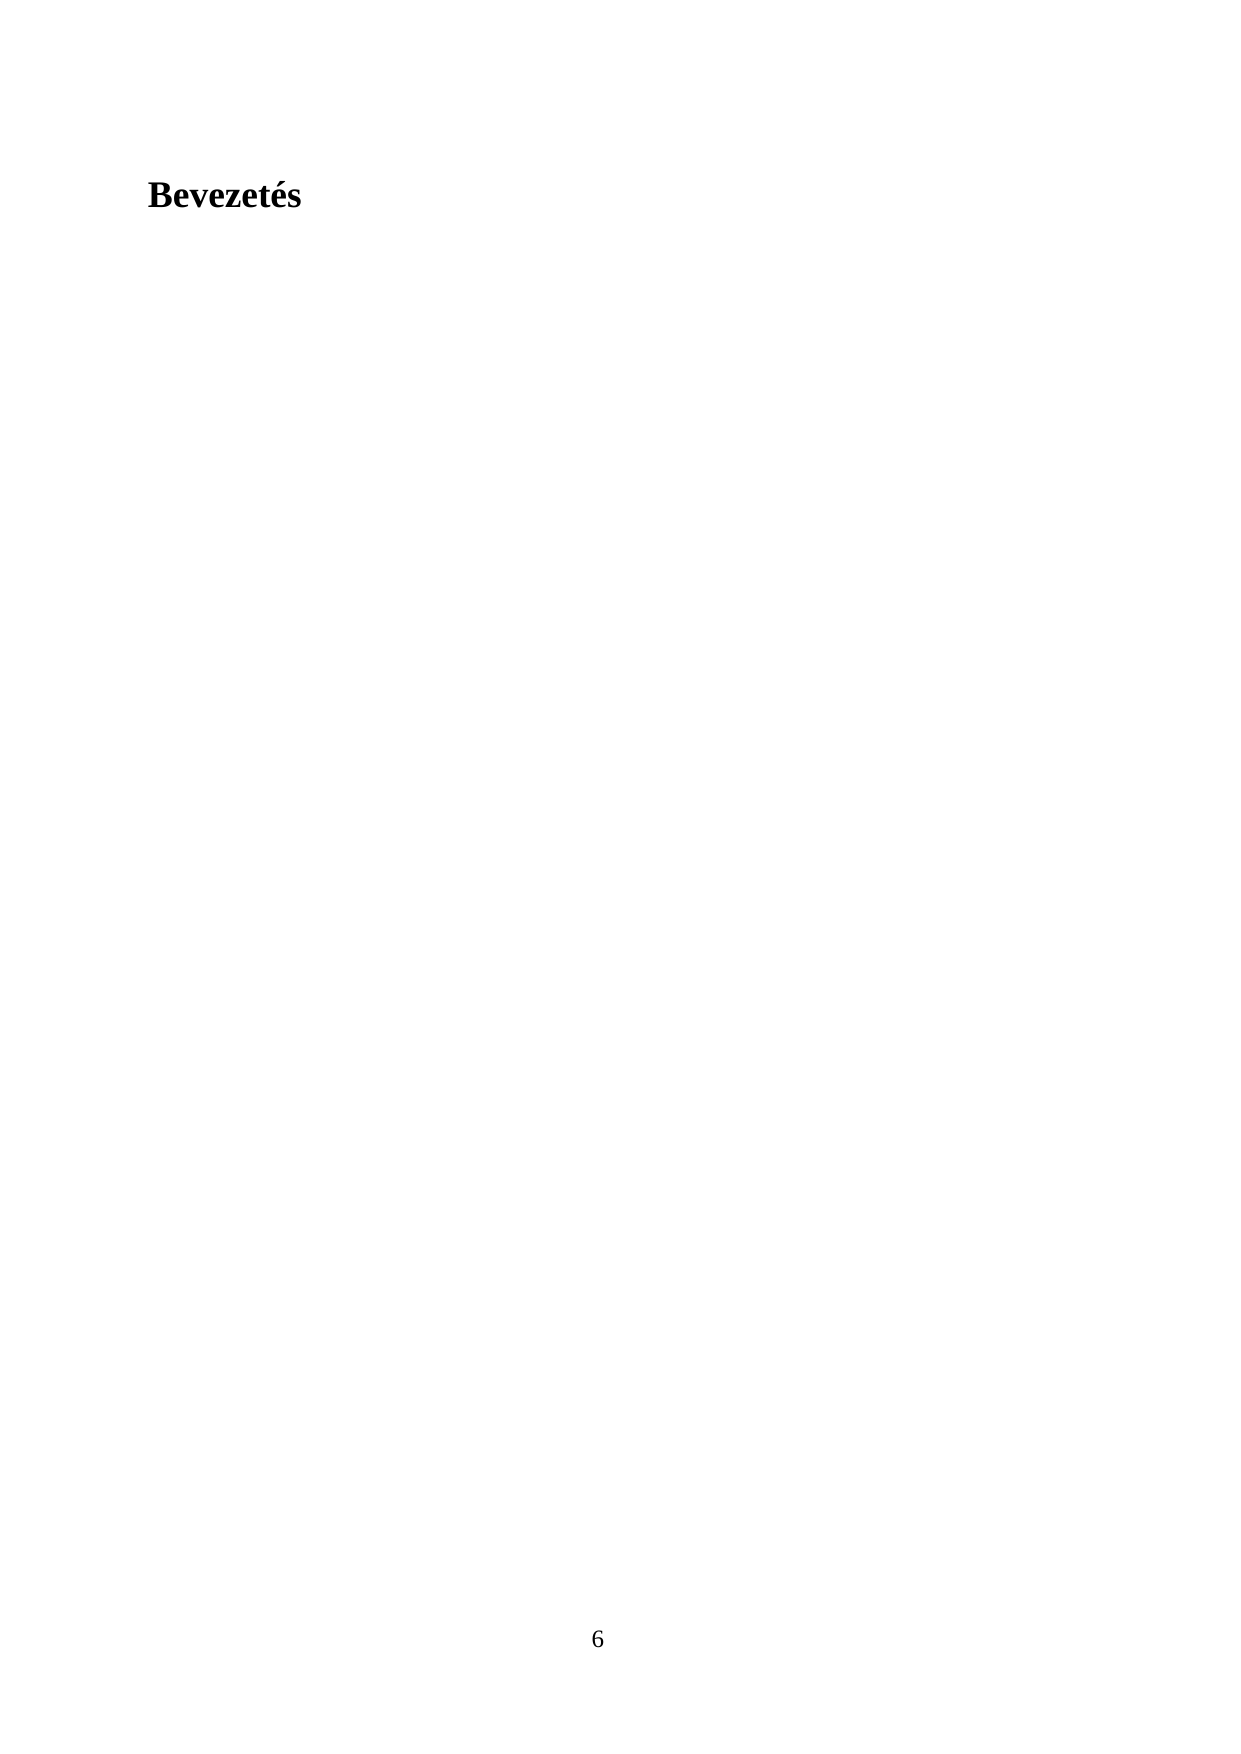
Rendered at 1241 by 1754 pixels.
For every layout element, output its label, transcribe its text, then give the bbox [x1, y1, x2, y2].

subtitle Bevezetés [148, 173, 1092, 216]
